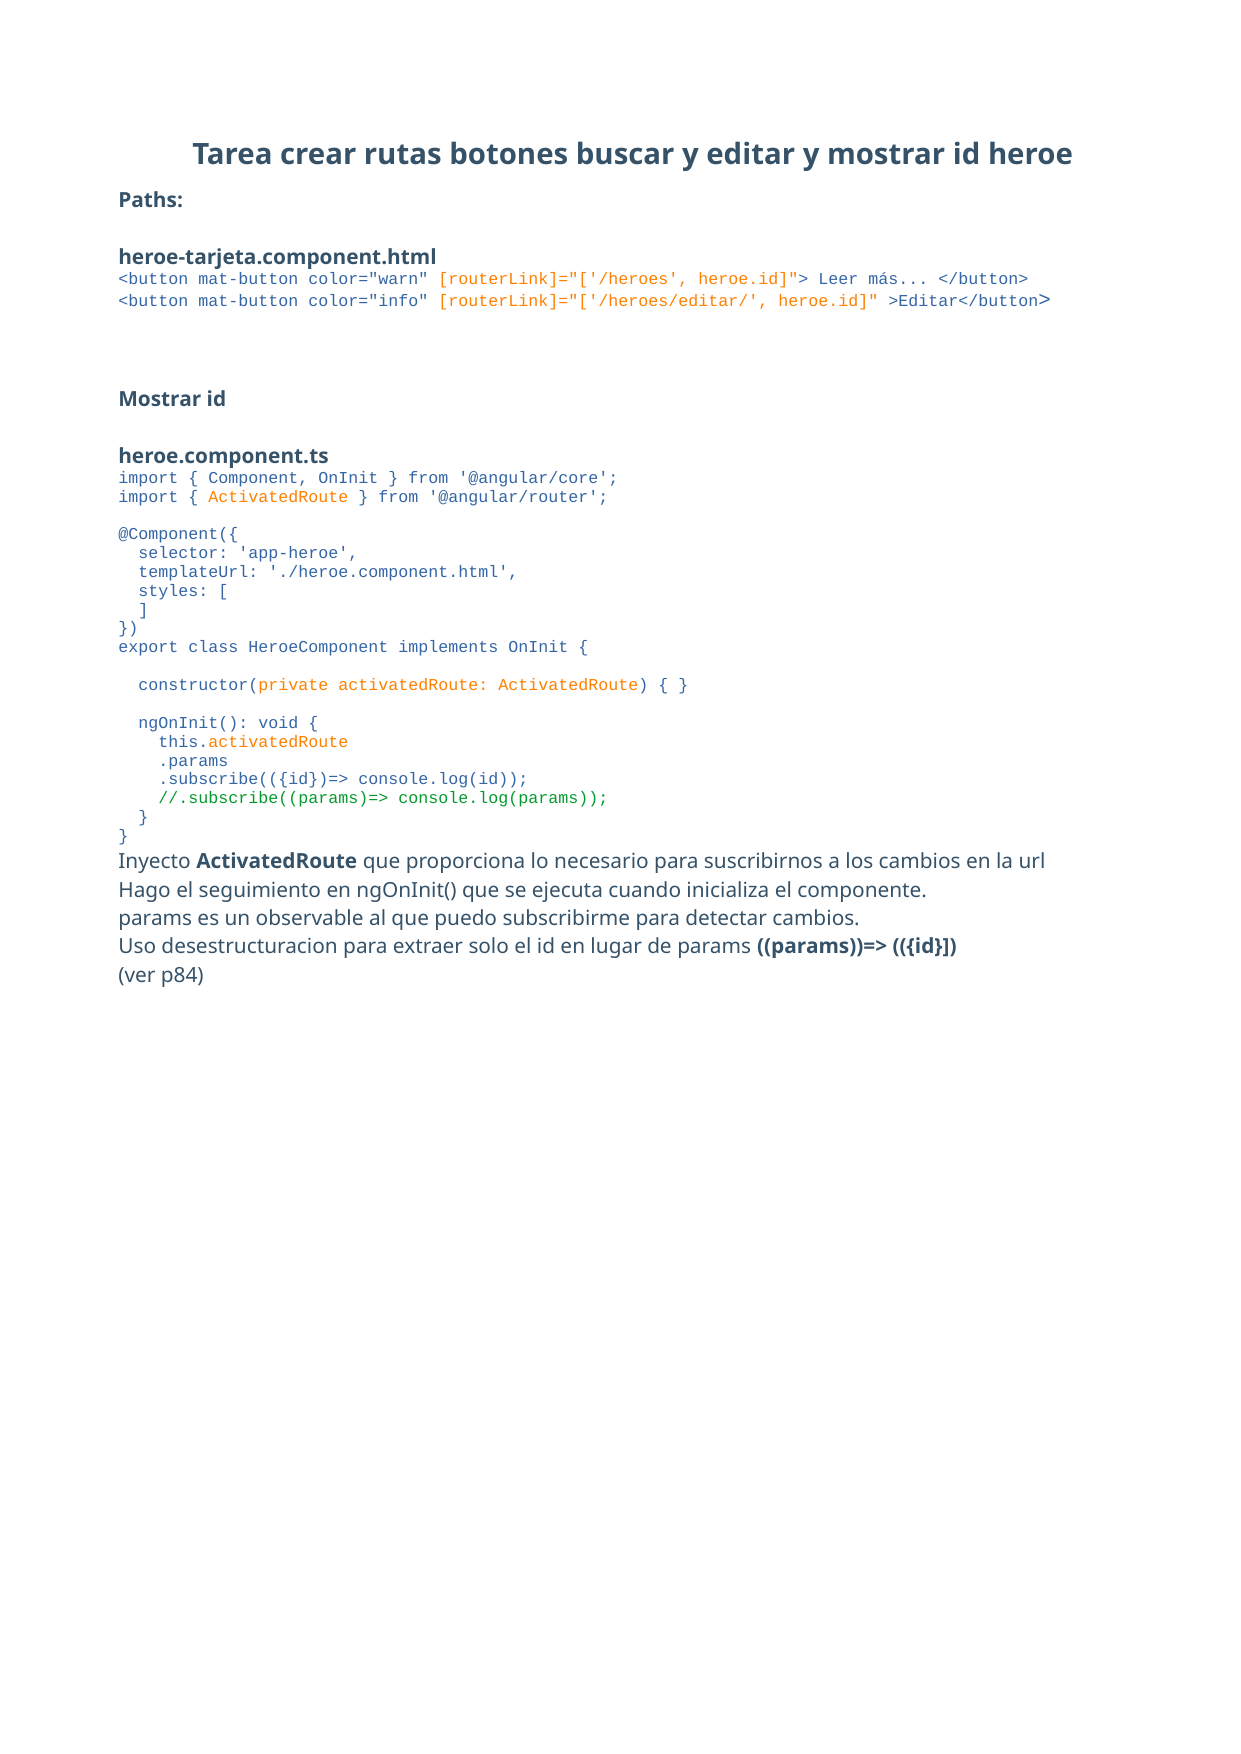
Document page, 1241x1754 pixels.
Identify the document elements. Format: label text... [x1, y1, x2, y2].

text styles: [ [118, 582, 1122, 601]
text (ver p84) [118, 960, 1122, 988]
text constructor(private activatedRoute: ActivatedRoute) { } [118, 677, 1122, 696]
text heroe.component.ts [118, 441, 1122, 469]
text this.activatedRoute [118, 733, 1122, 752]
text export class HeroeComponent implements OnInit { [118, 639, 1122, 658]
text <button mat-button color="warn" [routerLink]="['/heroes', heroe.id]"> Leer más... </button> [118, 271, 1122, 289]
text import { Component, OnInit } from '@angular/core'; [118, 469, 1122, 488]
text } [118, 809, 1122, 827]
text heroe-tarjeta.component.html [118, 242, 1122, 271]
text Inyecto ActivatedRoute que proporciona lo necesario para suscribirnos a los cambios en la url [118, 846, 1122, 875]
text <button mat-button color="info" [routerLink]="['/heroes/editar/', heroe.id]" >Editar</button> [118, 289, 1122, 313]
text ngOnInit(): void { [118, 714, 1122, 733]
text @Component({ [118, 526, 1122, 545]
text Hago el seguimiento en ngOnInit() que se ejecuta cuando inicializa el componente. [118, 875, 1122, 903]
text }) [118, 620, 1122, 639]
text templateUrl: './heroe.component.html', [118, 563, 1122, 582]
text Uso desestructuracion para extraer solo el id en lugar de params ((params))=> (({id}]) [118, 932, 1122, 960]
text selector: 'app-heroe', [118, 545, 1122, 563]
text .subscribe(({id})=> console.log(id)); [118, 771, 1122, 790]
text .params [118, 752, 1122, 771]
text } [118, 827, 1122, 846]
text Paths: [118, 185, 1122, 214]
text Mostrar id [118, 384, 1122, 412]
text //.subscribe((params)=> console.log(params)); [118, 790, 1122, 809]
text ] [118, 601, 1122, 620]
subtitle Tarea crear rutas botones buscar y editar y mostrar id heroe [118, 133, 1122, 173]
text params es un observable al que puedo subscribirme para detectar cambios. [118, 903, 1122, 932]
text import { ActivatedRoute } from '@angular/router'; [118, 488, 1122, 507]
